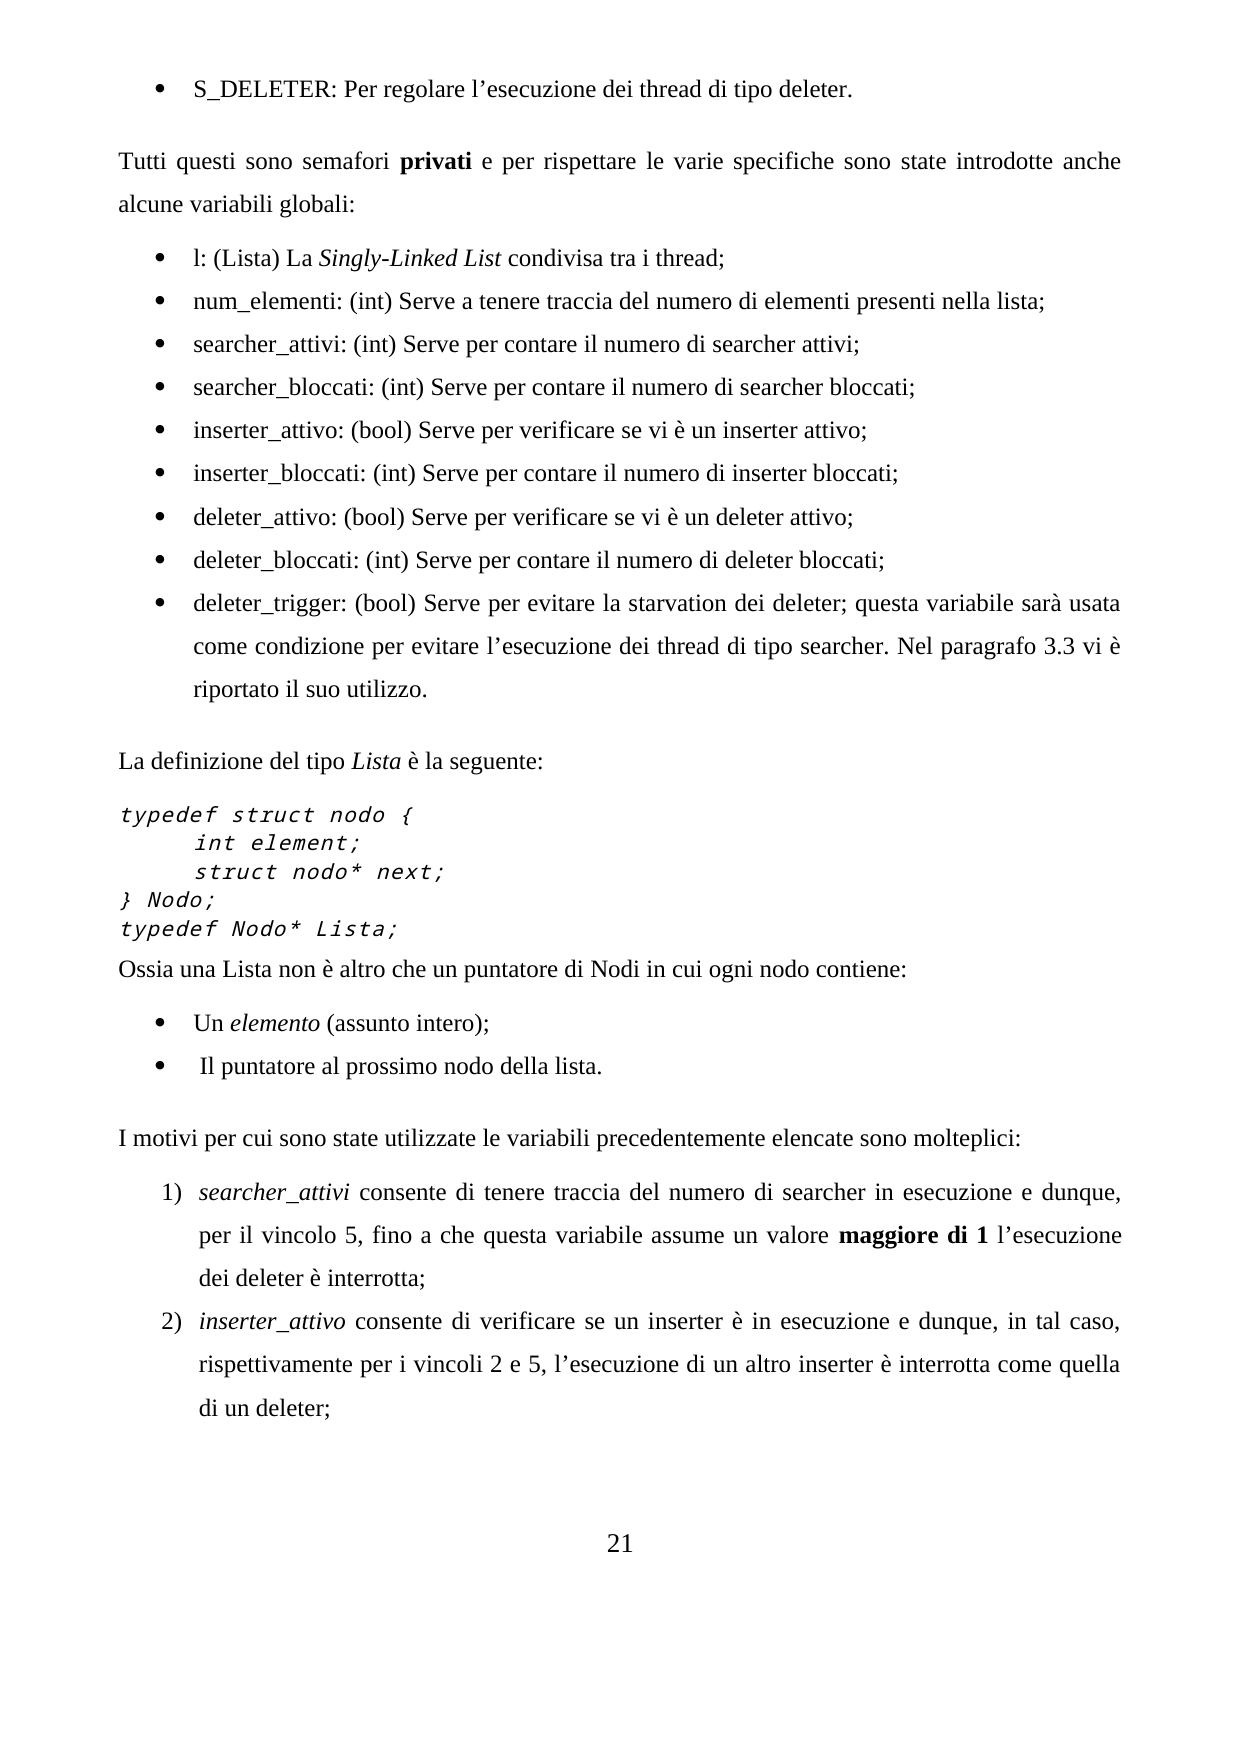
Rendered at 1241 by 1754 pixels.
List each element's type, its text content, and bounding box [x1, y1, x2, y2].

text Tutti questi sono semafori privati e per rispettare le varie specifiche sono state introdotte anche alcune variabili globali: [118, 146, 1122, 218]
list l: (Lista) La Singly-Linked List condivisa tra i thread; [156, 243, 1122, 272]
text La definizione del tipo Lista è la seguente: [118, 746, 1122, 775]
list deleter_bloccati: (int) Serve per contare il numero di deleter bloccati; [156, 545, 1122, 573]
list Un elemento (assunto intero); [156, 1008, 1122, 1037]
text typedef Nodo* Lista; [118, 914, 1122, 942]
list S_DELETER: Per regolare l’esecuzione dei thread di tipo deleter. [156, 74, 1122, 103]
text } Nodo; [118, 885, 1122, 914]
list Il puntatore al prossimo nodo della lista. [156, 1051, 1122, 1080]
list searcher_attivi consente di tenere traccia del numero di searcher in esecuzione e dunque, per il vincolo 5, fino a che questa variabile assume un valore maggiore di 1 l’esecuzione dei deleter è interrotta; [161, 1177, 1122, 1292]
list searcher_attivi: (int) Serve per contare il numero di searcher attivi; [156, 329, 1122, 358]
list deleter_attivo: (bool) Serve per verificare se vi è un deleter attivo; [156, 502, 1122, 530]
list searcher_bloccati: (int) Serve per contare il numero di searcher bloccati; [156, 372, 1122, 401]
text struct nodo* next; [118, 857, 1122, 885]
text I motivi per cui sono state utilizzate le variabili precedentemente elencate sono molteplici: [118, 1123, 1122, 1152]
list deleter_trigger: (bool) Serve per evitare la starvation dei deleter; questa variabile sarà usata come condizione per evitare l’esecuzione dei thread di tipo searcher. Nel paragrafo 3.3 vi è riportato il suo utilizzo. [156, 588, 1122, 703]
list inserter_attivo consente di verificare se un inserter è in esecuzione e dunque, in tal caso, rispettivamente per i vincoli 2 e 5, l’esecuzione di un altro inserter è interrotta come quella di un deleter; [161, 1306, 1122, 1421]
list inserter_bloccati: (int) Serve per contare il numero di inserter bloccati; [156, 458, 1122, 487]
text typedef struct nodo { [118, 800, 1122, 828]
list inserter_attivo: (bool) Serve per verificare se vi è un inserter attivo; [156, 415, 1122, 444]
text Ossia una Lista non è altro che un puntatore di Nodi in cui ogni nodo contiene: [118, 954, 1122, 983]
text int element; [118, 828, 1122, 857]
list num_elementi: (int) Serve a tenere traccia del numero di elementi presenti nella lista; [156, 286, 1122, 315]
